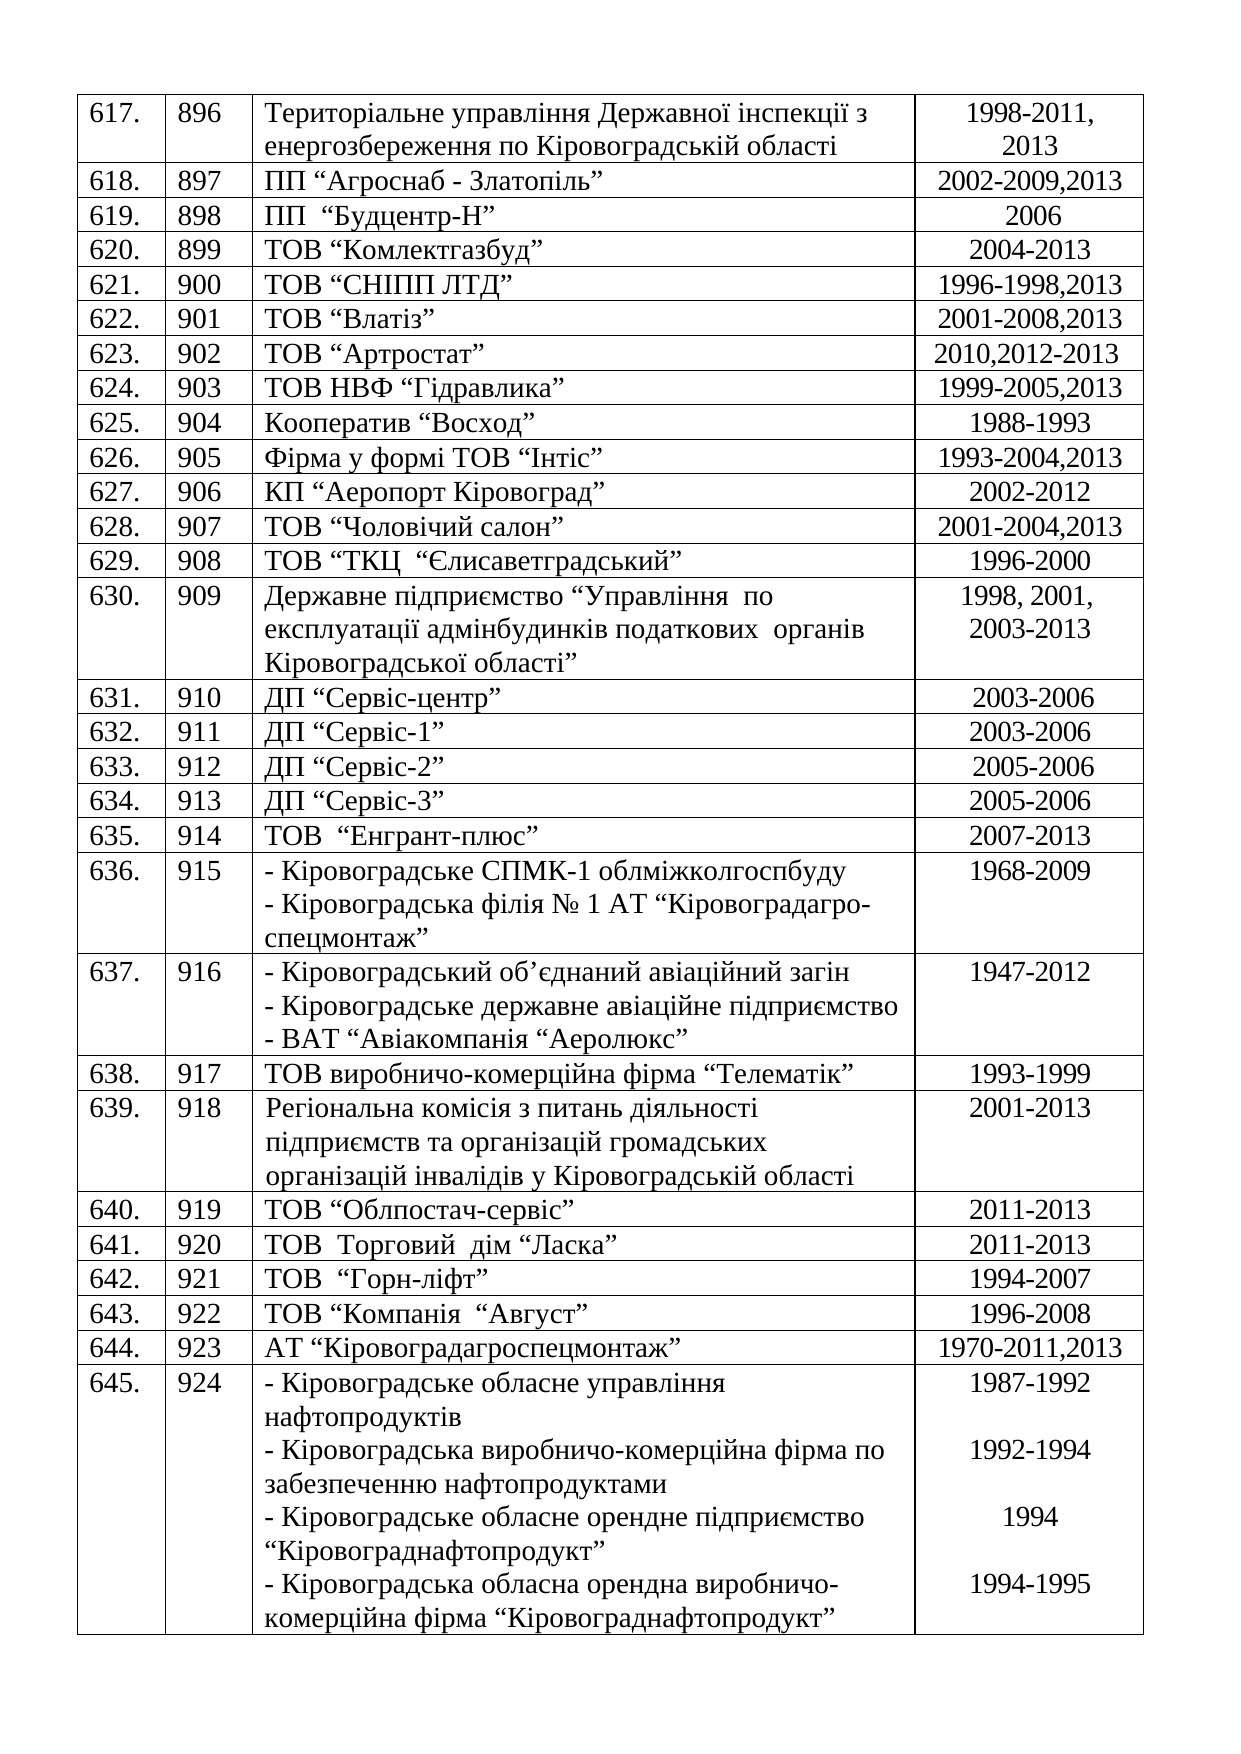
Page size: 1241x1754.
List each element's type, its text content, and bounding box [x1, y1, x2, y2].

table_cell 1998, 2001, 2003-2013 [916, 578, 1143, 679]
table_cell 1996-2000 [916, 544, 1143, 577]
table_cell 2001-2008,2013 [916, 301, 1143, 335]
table_cell 914 [166, 818, 252, 852]
table_cell [78, 818, 165, 852]
table_cell [78, 95, 165, 162]
table_cell 913 [166, 784, 252, 817]
table_cell 1988-1993 [916, 405, 1143, 439]
table_cell 2011-2013 [916, 1227, 1143, 1260]
table_cell 920 [166, 1227, 252, 1260]
table_cell ДП “Сервіс-1” [253, 714, 914, 748]
table_cell Кооператив “Восход” [253, 405, 914, 439]
table_cell 902 [166, 336, 252, 369]
table_cell ТОВ “Енгрант-плюс” [253, 818, 914, 852]
table_cell - Кіровоградське обласне управління нафтопродуктів - Кіровоградська виробничо-комерційна фірма по забезпеченню нафтопродуктами - Кіровоградське обласне орендне підприємство “Кіровограднафтопродукт” - Кіровоградська обласна орендна виробничо-комерційна фірма “Кіровограднафтопродукт” [253, 1365, 914, 1633]
table_cell 919 [166, 1192, 252, 1226]
table_cell 904 [166, 405, 252, 439]
table_cell - Кіровоградський об’єднаний авіаційний загін - Кіровоградське державне авіаційне підприємство - ВАТ “Авіакомпанія “Аеролюкс” [253, 954, 914, 1055]
table_cell 912 [166, 749, 252, 782]
table_cell 903 [166, 371, 252, 404]
table_cell 923 [166, 1331, 252, 1364]
table_cell 2011-2013 [916, 1192, 1143, 1226]
table_cell 909 [166, 578, 252, 679]
table_cell [78, 578, 165, 679]
table_cell 918 [166, 1091, 252, 1191]
table_cell ТОВ “Артростат” [253, 336, 914, 369]
table_cell 910 [166, 680, 252, 713]
table_cell 2002-2012 [916, 474, 1143, 508]
table_cell 2004-2013 [916, 232, 1143, 266]
table_cell ДП “Сервіс-центр” [253, 680, 914, 713]
table_cell 1999-2005,2013 [916, 371, 1143, 404]
table_cell 897 [166, 163, 252, 197]
table_cell ТОВ Торговий дім “Ласка” [253, 1227, 914, 1260]
table_cell 915 [166, 853, 252, 953]
table_cell [78, 198, 165, 231]
table_cell ПП “Агроснаб - Златопіль” [253, 163, 914, 197]
table_cell ТОВ “Горн-ліфт” [253, 1261, 914, 1295]
table_cell 921 [166, 1261, 252, 1295]
table_cell 2006 [916, 198, 1143, 231]
table_cell [78, 1296, 165, 1329]
table_cell АТ “Кіровоградагроспецмонтаж” [253, 1331, 914, 1364]
table_cell [78, 336, 165, 369]
table_cell 1994-2007 [916, 1261, 1143, 1295]
table_cell 900 [166, 267, 252, 300]
table_cell 911 [166, 714, 252, 748]
table_cell [78, 853, 165, 953]
table_cell 1987-1992 1992-1994 1994 1994-1995 [916, 1365, 1143, 1633]
table_cell ТОВ “Облпостач-сервіс” [253, 1192, 914, 1226]
table_cell 1996-1998,2013 [916, 267, 1143, 300]
table_cell 1998-2011, 2013 [916, 95, 1143, 162]
table_cell ПП “Будцентр-Н” [253, 198, 914, 231]
table_cell [78, 1227, 165, 1260]
table_cell [78, 474, 165, 508]
table_cell Державне підприємство “Управління по експлуатації адмінбудинків податкових органів Кіровоградської області” [253, 578, 914, 679]
table_cell [78, 714, 165, 748]
table_cell 1970-2011,2013 [916, 1331, 1143, 1364]
table_cell 905 [166, 440, 252, 473]
table_cell ДП “Сервіс-3” [253, 784, 914, 817]
table_cell ТОВ “Компанія “Август” [253, 1296, 914, 1329]
table_cell 899 [166, 232, 252, 266]
table_cell [78, 954, 165, 1055]
table_cell [78, 1091, 165, 1191]
table_cell Фірма у формі ТОВ “Інтіс” [253, 440, 914, 473]
table_cell [78, 163, 165, 197]
table_cell ТОВ “ТКЦ “Єлисаветградський” [253, 544, 914, 577]
table_cell 1996-2008 [916, 1296, 1143, 1329]
table_cell 1993-1999 [916, 1056, 1143, 1089]
table_cell 922 [166, 1296, 252, 1329]
table_cell 901 [166, 301, 252, 335]
table_cell 2001-2004,2013 [916, 509, 1143, 542]
table_cell [78, 1192, 165, 1226]
table_cell 1968-2009 [916, 853, 1143, 953]
table_cell [78, 440, 165, 473]
table_cell [78, 544, 165, 577]
table_cell 2007-2013 [916, 818, 1143, 852]
table_cell [78, 301, 165, 335]
table_cell 924 [166, 1365, 252, 1633]
table_cell 896 [166, 95, 252, 162]
table_cell 908 [166, 544, 252, 577]
table_cell ТОВ “Комлектгазбуд” [253, 232, 914, 266]
table_cell [78, 267, 165, 300]
table_cell [78, 405, 165, 439]
table_cell 2002-2009,2013 [916, 163, 1143, 197]
table_cell 2001-2013 [916, 1091, 1143, 1191]
table_cell [78, 1365, 165, 1633]
table_cell [78, 1331, 165, 1364]
table_cell - Кіровоградське СПМК-1 облміжколгоспбуду - Кіровоградська філія № 1 АТ “Кіровоградагро-спецмонтаж” [253, 853, 914, 953]
table_cell 917 [166, 1056, 252, 1089]
table_cell ТОВ “Чоловічий салон” [253, 509, 914, 542]
table_cell [78, 1261, 165, 1295]
table_cell [78, 749, 165, 782]
table_cell 2003-2006 [916, 680, 1143, 713]
table_cell Регіональна комісія з питань діяльності підприємств та організацій громадських організацій інвалідів у Кіровоградській області [253, 1091, 914, 1191]
table_cell КП “Аеропорт Кіровоград” [253, 474, 914, 508]
table_cell ДП “Сервіс-2” [253, 749, 914, 782]
table_cell ТОВ НВФ “Гідравлика” [253, 371, 914, 404]
table_cell 1947-2012 [916, 954, 1143, 1055]
table_cell 2005-2006 [916, 749, 1143, 782]
table_cell ТОВ виробничо-комерційна фірма “Телематік” [253, 1056, 914, 1089]
table_cell 1993-2004,2013 [916, 440, 1143, 473]
table_cell ТОВ “СНІПП ЛТД” [253, 267, 914, 300]
table_cell 906 [166, 474, 252, 508]
table_cell [78, 509, 165, 542]
table_cell 2010,2012-2013 [916, 336, 1143, 369]
table_cell [78, 680, 165, 713]
table_cell ТОВ “Влатіз” [253, 301, 914, 335]
table_cell 2003-2006 [916, 714, 1143, 748]
table_cell Територіальне управління Державної інспекції з енергозбереження по Кіровоградській області [253, 95, 914, 162]
table_cell [78, 371, 165, 404]
table_cell 898 [166, 198, 252, 231]
table_cell 907 [166, 509, 252, 542]
table_cell 916 [166, 954, 252, 1055]
table_cell [78, 232, 165, 266]
table_cell [78, 784, 165, 817]
table_cell [78, 1056, 165, 1089]
table_cell 2005-2006 [916, 784, 1143, 817]
